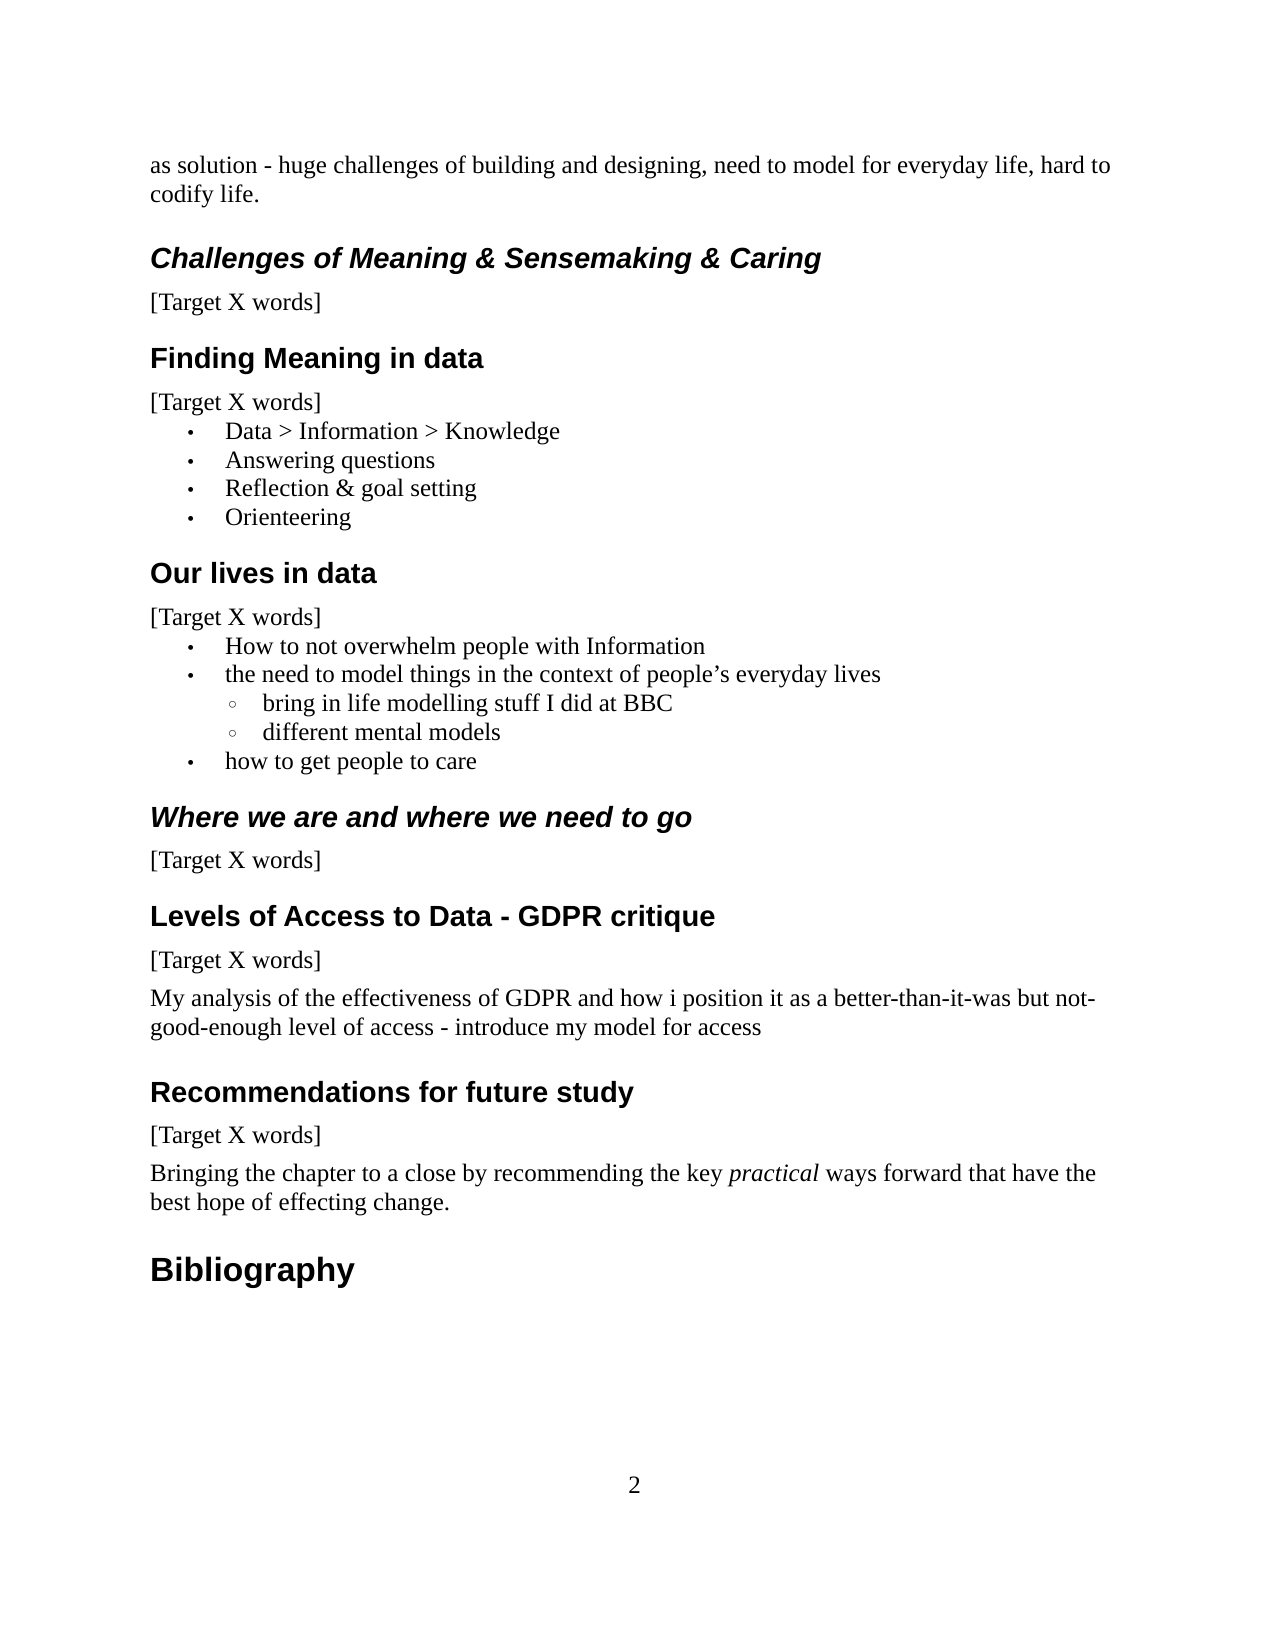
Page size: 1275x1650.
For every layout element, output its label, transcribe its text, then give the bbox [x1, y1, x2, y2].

text [Target X words] [150, 602, 1125, 631]
subtitle Our lives in data [150, 556, 1125, 589]
list Reflection & goal setting [187, 473, 1125, 502]
text [Target X words] [150, 387, 1125, 416]
list different mental models [225, 717, 1125, 746]
subtitle Where we are and where we need to go [150, 799, 1125, 833]
text [Target X words] [150, 846, 1125, 874]
text Bringing the chapter to a close by recommending the key practical ways forward that have the best hope of effecting change. [150, 1158, 1125, 1216]
subtitle Challenges of Meaning & Sensemaking & Caring [150, 241, 1125, 275]
list Data > Information > Knowledge [187, 416, 1125, 445]
text [Target X words] [150, 1121, 1125, 1149]
list Answering questions [187, 445, 1125, 473]
subtitle Levels of Access to Data - GDPR critique [150, 899, 1125, 933]
subtitle Recommendations for future study [150, 1074, 1125, 1108]
text My analysis of the effectiveness of GDPR and how i position it as a better-than-it-was but not-good-enough level of access - introduce my model for access [150, 983, 1125, 1041]
list the need to model things in the context of people’s everyday lives [187, 659, 1125, 688]
text as solution - huge challenges of building and designing, need to model for everyday life, hard to codify life. [150, 150, 1125, 207]
list Orienteering [187, 502, 1125, 531]
text [Target X words] [150, 945, 1125, 974]
list How to not overwhelm people with Information [187, 631, 1125, 659]
text [Target X words] [150, 287, 1125, 316]
list how to get people to care [187, 746, 1125, 774]
list bring in life modelling stuff I did at BBC [225, 688, 1125, 717]
subtitle Bibliography [150, 1250, 1125, 1288]
subtitle Finding Meaning in data [150, 341, 1125, 375]
